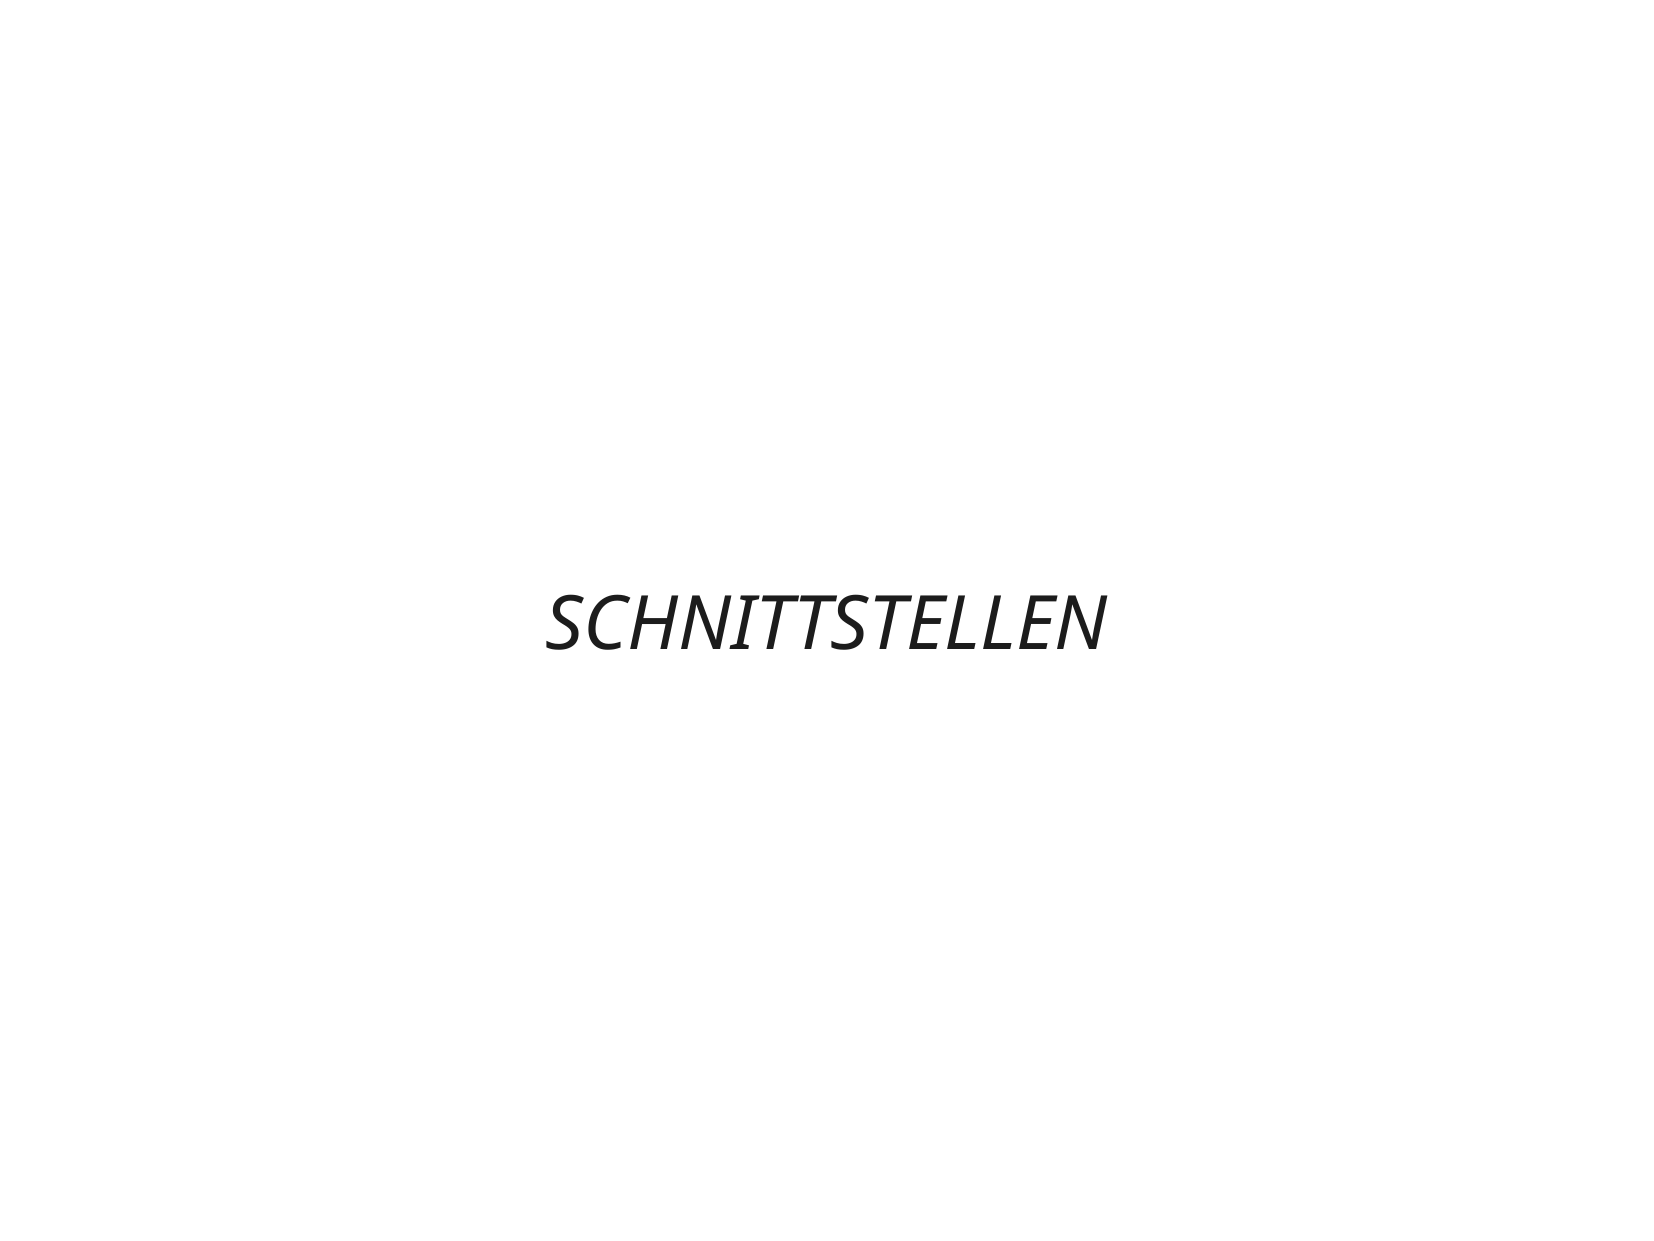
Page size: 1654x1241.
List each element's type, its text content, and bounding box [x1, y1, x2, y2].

subtitle SCHNITTSTELLEN [82, 140, 1571, 1101]
